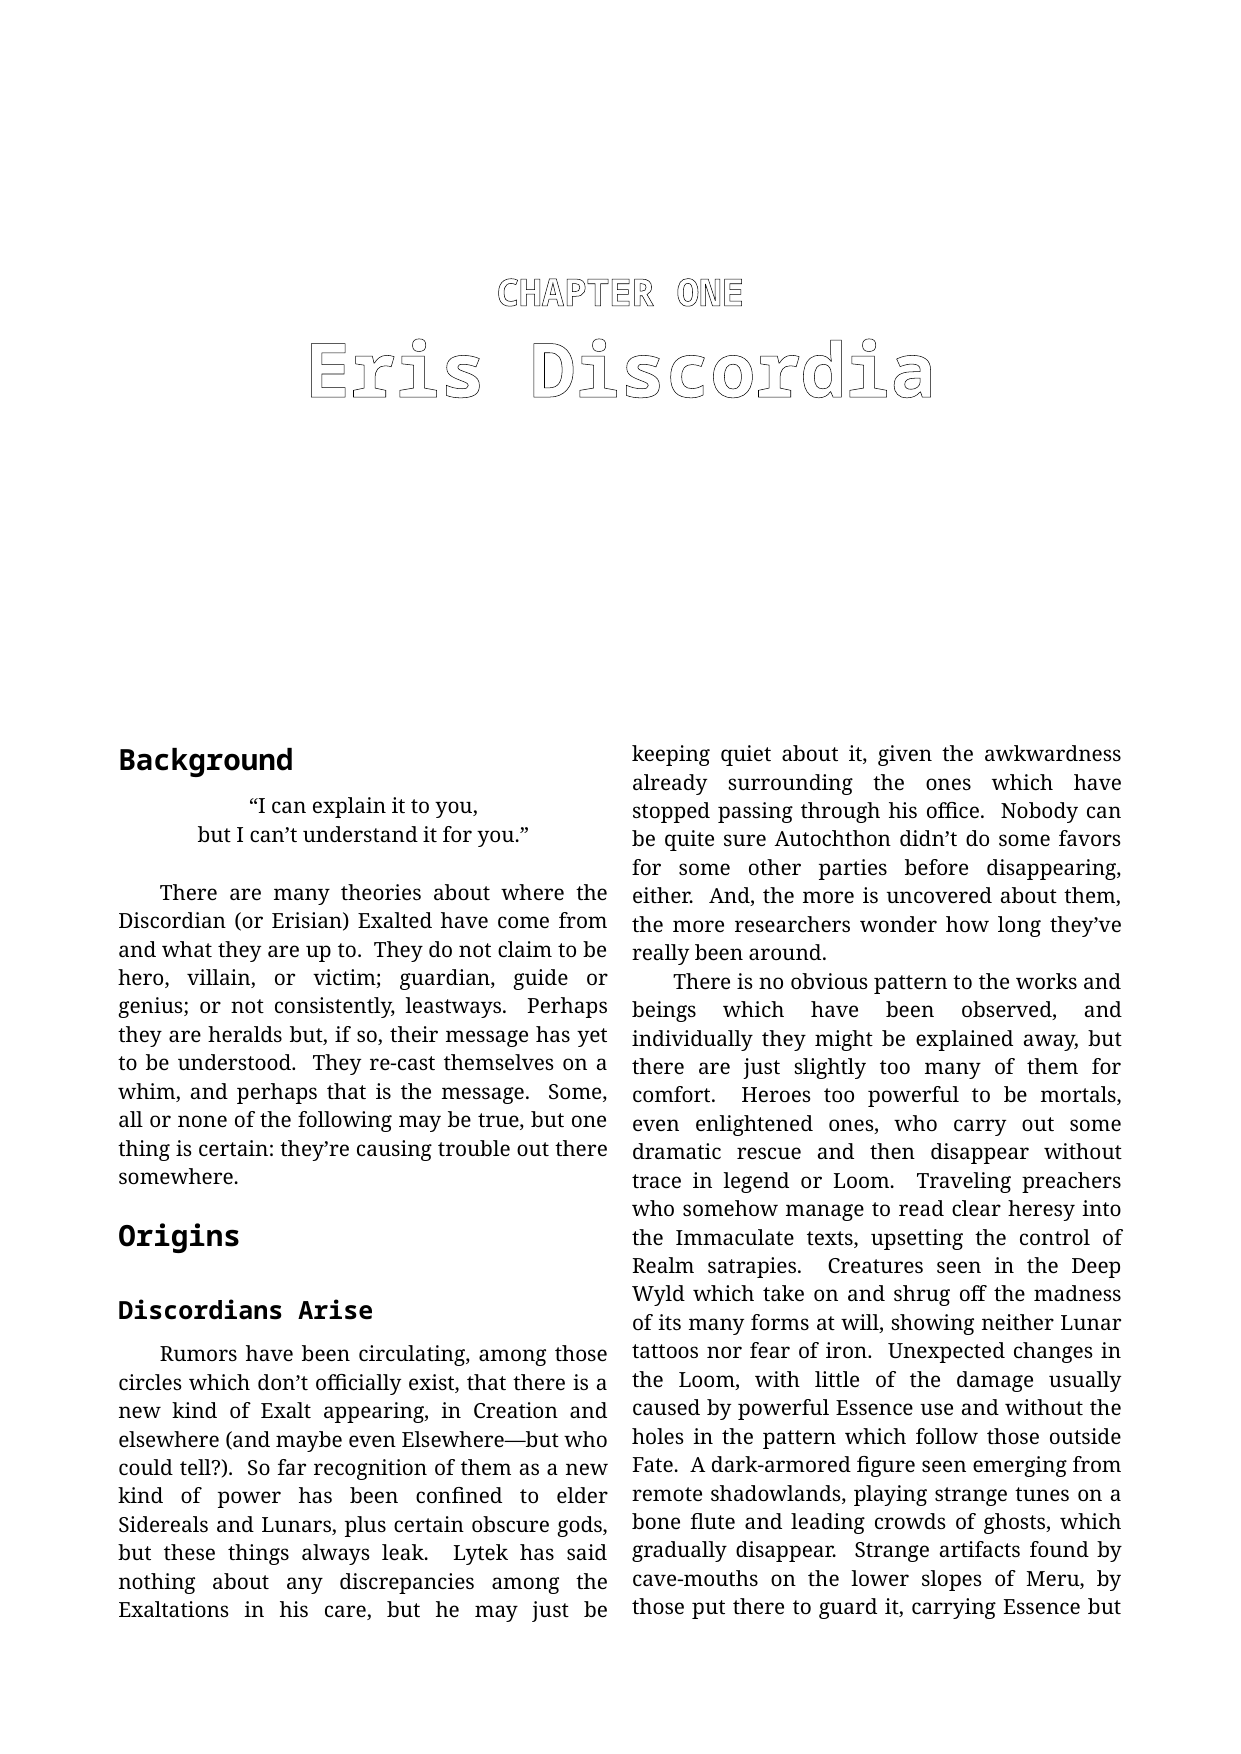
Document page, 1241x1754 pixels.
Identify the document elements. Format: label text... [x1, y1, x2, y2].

title Eris Discordia [118, 317, 1122, 419]
text “I can explain it to you, but I can’t understand it for you.” [118, 791, 608, 848]
title Chapter One [118, 266, 1122, 317]
subtitle Background [118, 739, 608, 779]
text Rumors have been circulating, among those circles which don’t officially exist, that there is a new kind of Exalt appearing, in Creation and elsewhere (and maybe even Elsewhere—but who could tell?). So far recognition of them as a new kind of power has been confined to elder Sidereals and Lunars, plus certain obscure gods, but these things always leak. Lytek has said nothing about any discrepancies among the Exaltations in his care, but he may just be [118, 1339, 608, 1624]
text There is no obvious pattern to the works and beings which have been observed, and individually they might be explained away, but there are just slightly too many of them for comfort. Heroes too powerful to be mortals, even enlightened ones, who carry out some dramatic rescue and then disappear without trace in legend or Loom. Traveling preachers who somehow manage to read clear heresy into the Immaculate texts, upsetting the control of Realm satrapies. Creatures seen in the Deep Wyld which take on and shrug off the madness of its many forms at will, showing neither Lunar tattoos nor fear of iron. Unexpected changes in the Loom, with little of the damage usually caused by powerful Essence use and without the holes in the pattern which follow those outside Fate. A dark-armored figure seen emerging from remote shadowlands, playing strange tunes on a bone flute and leading crowds of ghosts, which gradually disappear. Strange artifacts found by cave-mouths on the lower slopes of Meru, by those put there to guard it, carrying Essence but [632, 967, 1122, 1621]
subtitle Origins [118, 1216, 608, 1255]
text keeping quiet about it, given the awkwardness already surrounding the ones which have stopped passing through his office. Nobody can be quite sure Autochthon didn’t do some favors for some other parties before disappearing, either. And, the more is uncovered about them, the more researchers wonder how long they’ve really been around. [632, 739, 1122, 967]
text There are many theories about where the Discordian (or Erisian) Exalted have come from and what they are up to. They do not claim to be hero, villain, or victim; guardian, guide or genius; or not consistently, leastways. Perhaps they are heralds but, if so, their message has yet to be understood. They re-cast themselves on a whim, and perhaps that is the message. Some, all or none of the following may be true, but one thing is certain: they’re causing trouble out there somewhere. [118, 878, 608, 1191]
subtitle Discordians Arise [118, 1293, 608, 1327]
